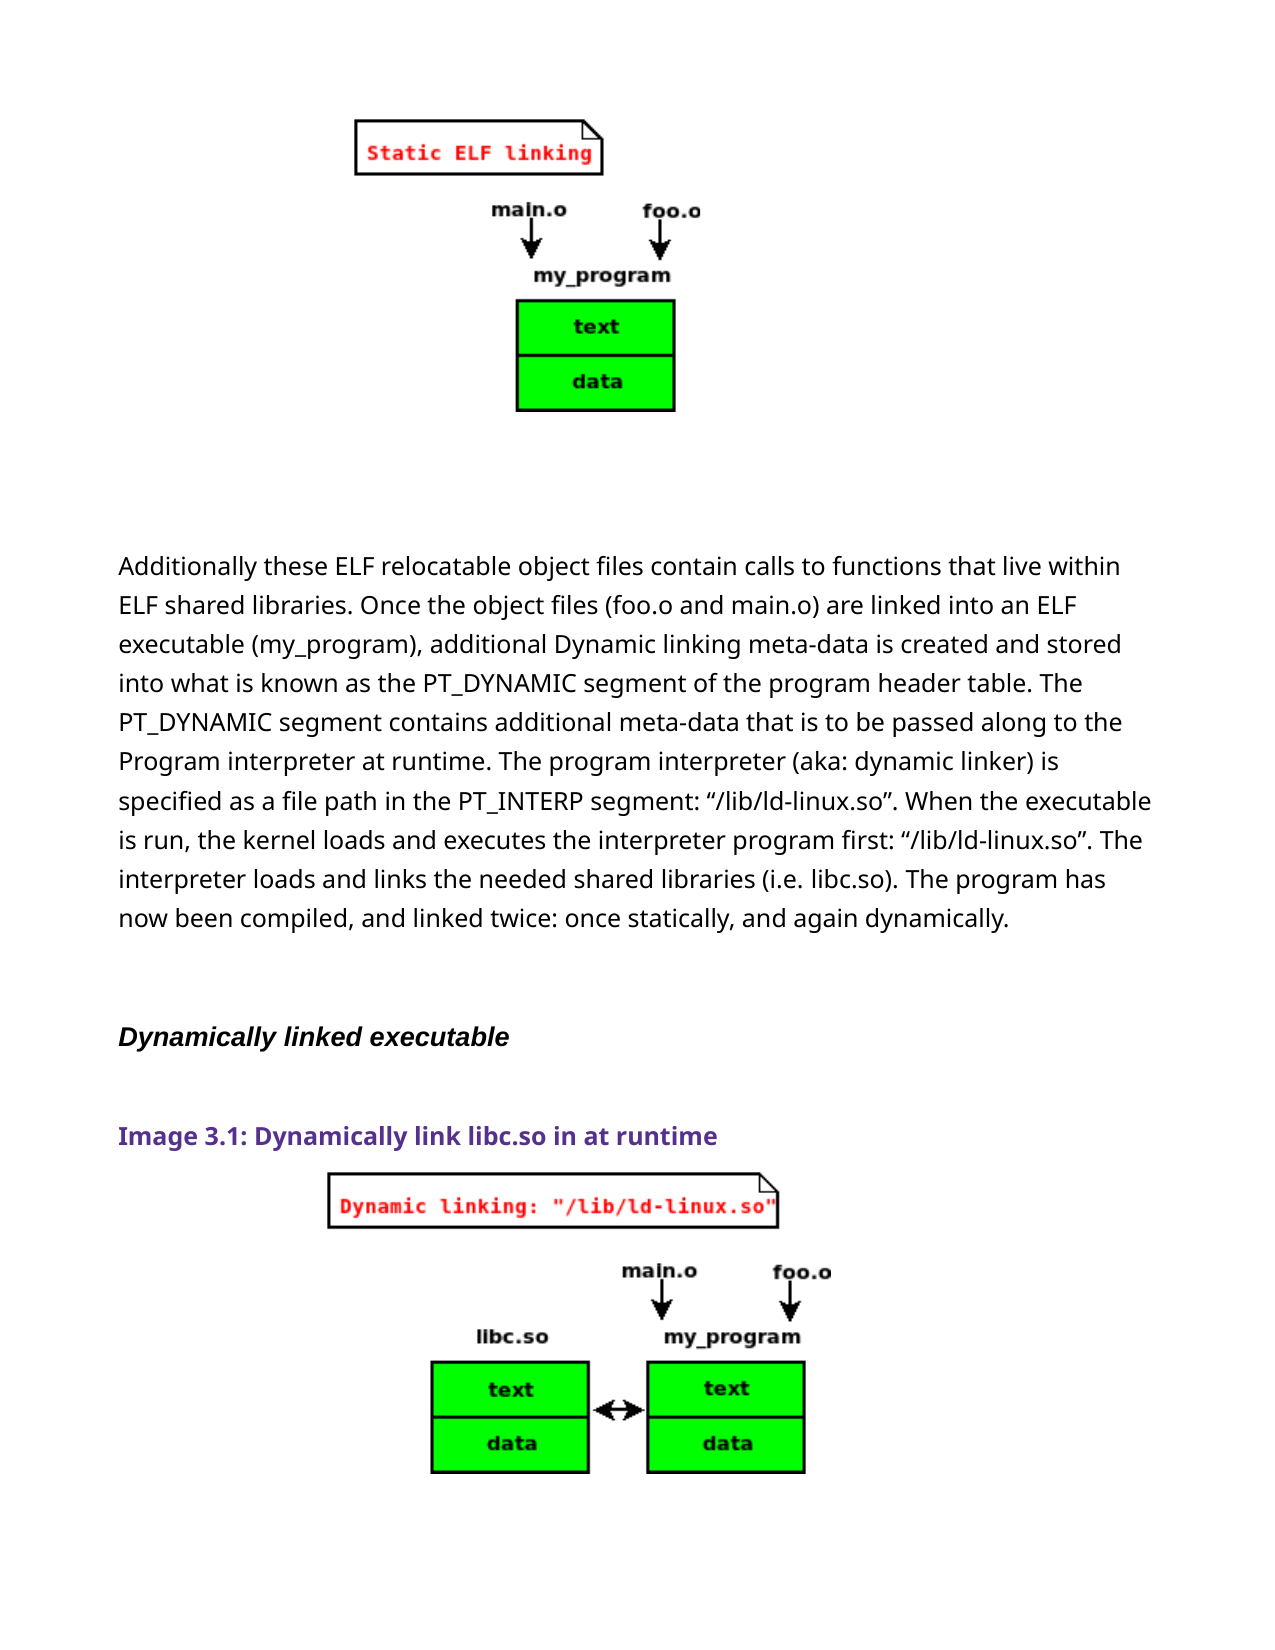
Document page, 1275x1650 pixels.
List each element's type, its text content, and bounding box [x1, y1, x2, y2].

text Image 3.1: Dynamically link libc.so in at runtime [118, 1118, 1157, 1152]
subtitle Dynamically linked executable [118, 1021, 1157, 1052]
text Additionally these ELF relocatable object files contain calls to functions that live within ELF shared libraries. Once the object files (foo.o and main.o) are linked into an ELF executable (my_program), additional Dynamic linking meta-data is created and stored into what is known as the PT_DYNAMIC segment of the program header table. The PT_DYNAMIC segment contains additional meta-data that is to be passed along to the Program interpreter at runtime. The program interpreter (aka: dynamic linker) is specified as a file path in the PT_INTERP segment: “/lib/ld-linux.so”. When the executable is run, the kernel loads and executes the interpreter program first: “/lib/ld-linux.so”. The interpreter loads and links the needed shared libraries (i.e. libc.so). The program has now been compiled, and linked twice: once statically, and again dynamically. [118, 548, 1157, 935]
picture [353, 118, 700, 412]
picture [326, 1171, 831, 1474]
